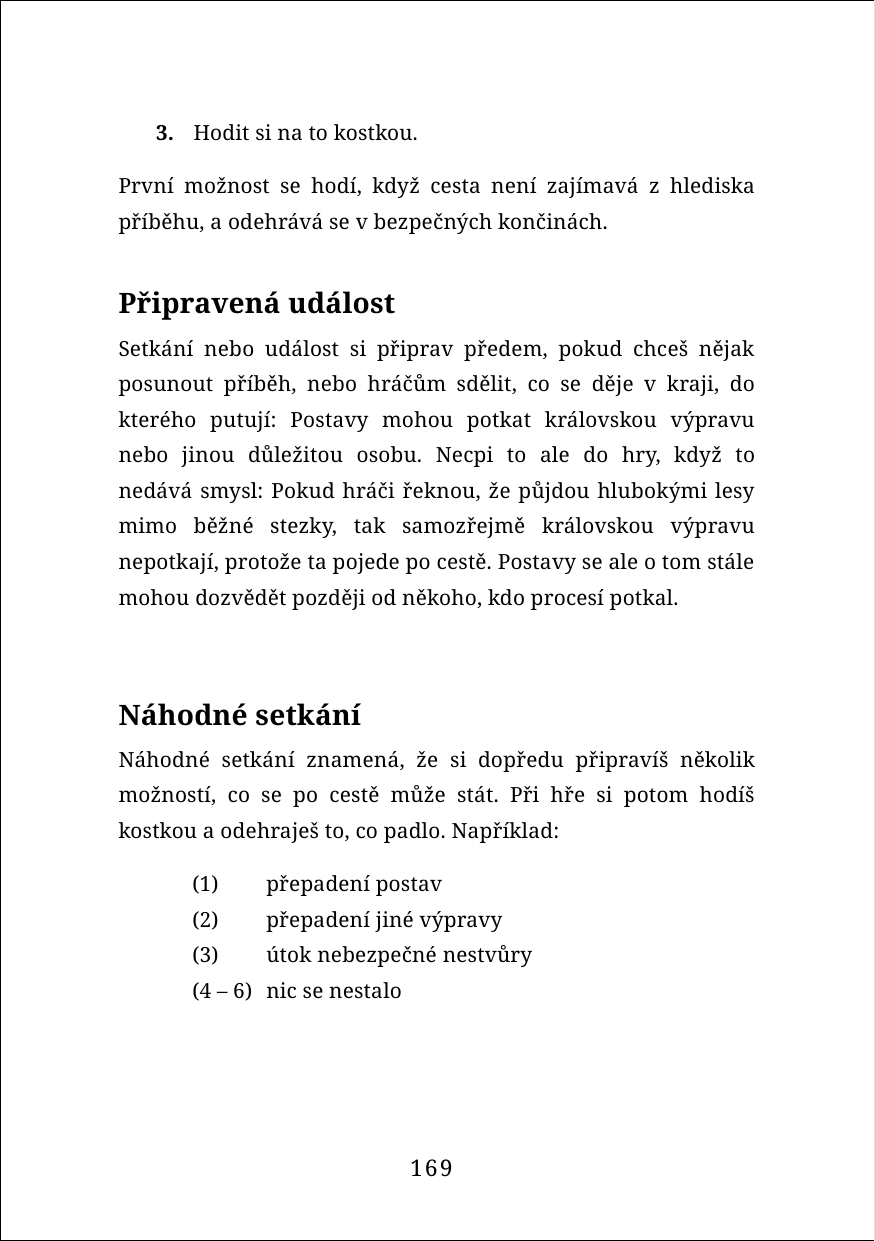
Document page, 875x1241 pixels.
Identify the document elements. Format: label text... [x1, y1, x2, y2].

subtitle Náhodné setkání [118, 695, 756, 733]
text První možnost se hodí, když cesta není zajímavá z hlediska příběhu, a odehrává se v bezpečných končinách. [118, 171, 756, 235]
text Náhodné setkání znamená, že si dopředu připravíš několik možností, co se po cestě může stát. Při hře si potom hodíš kostkou a odehraješ to, co padlo. Například: [118, 745, 756, 844]
subtitle Připravená událost [118, 284, 756, 322]
text Setkání nebo událost si připrav předem, pokud chceš nějak posunout příběh, nebo hráčům sdělit, co se děje v kraji, do kterého putují: Postavy mohou potkat královskou výpravu nebo jinou důležitou osobu. Necpi to ale do hry, když to nedává smysl: Pokud hráči řeknou, že půjdou hlubokými lesy mimo běžné stezky, tak samozřejmě královskou výpravu nepotkají, protože ta pojede po cestě. Postavy se ale o tom stále mohou dozvědět později od někoho, kdo procesí potkal. [118, 334, 756, 647]
text (1) přepadení postav (2) přepadení jiné výpravy (3) útok nebezpečné nestvůry (4 – 6) nic se nestalo [192, 869, 756, 1004]
list Hodit si na to kostkou. [156, 118, 756, 147]
